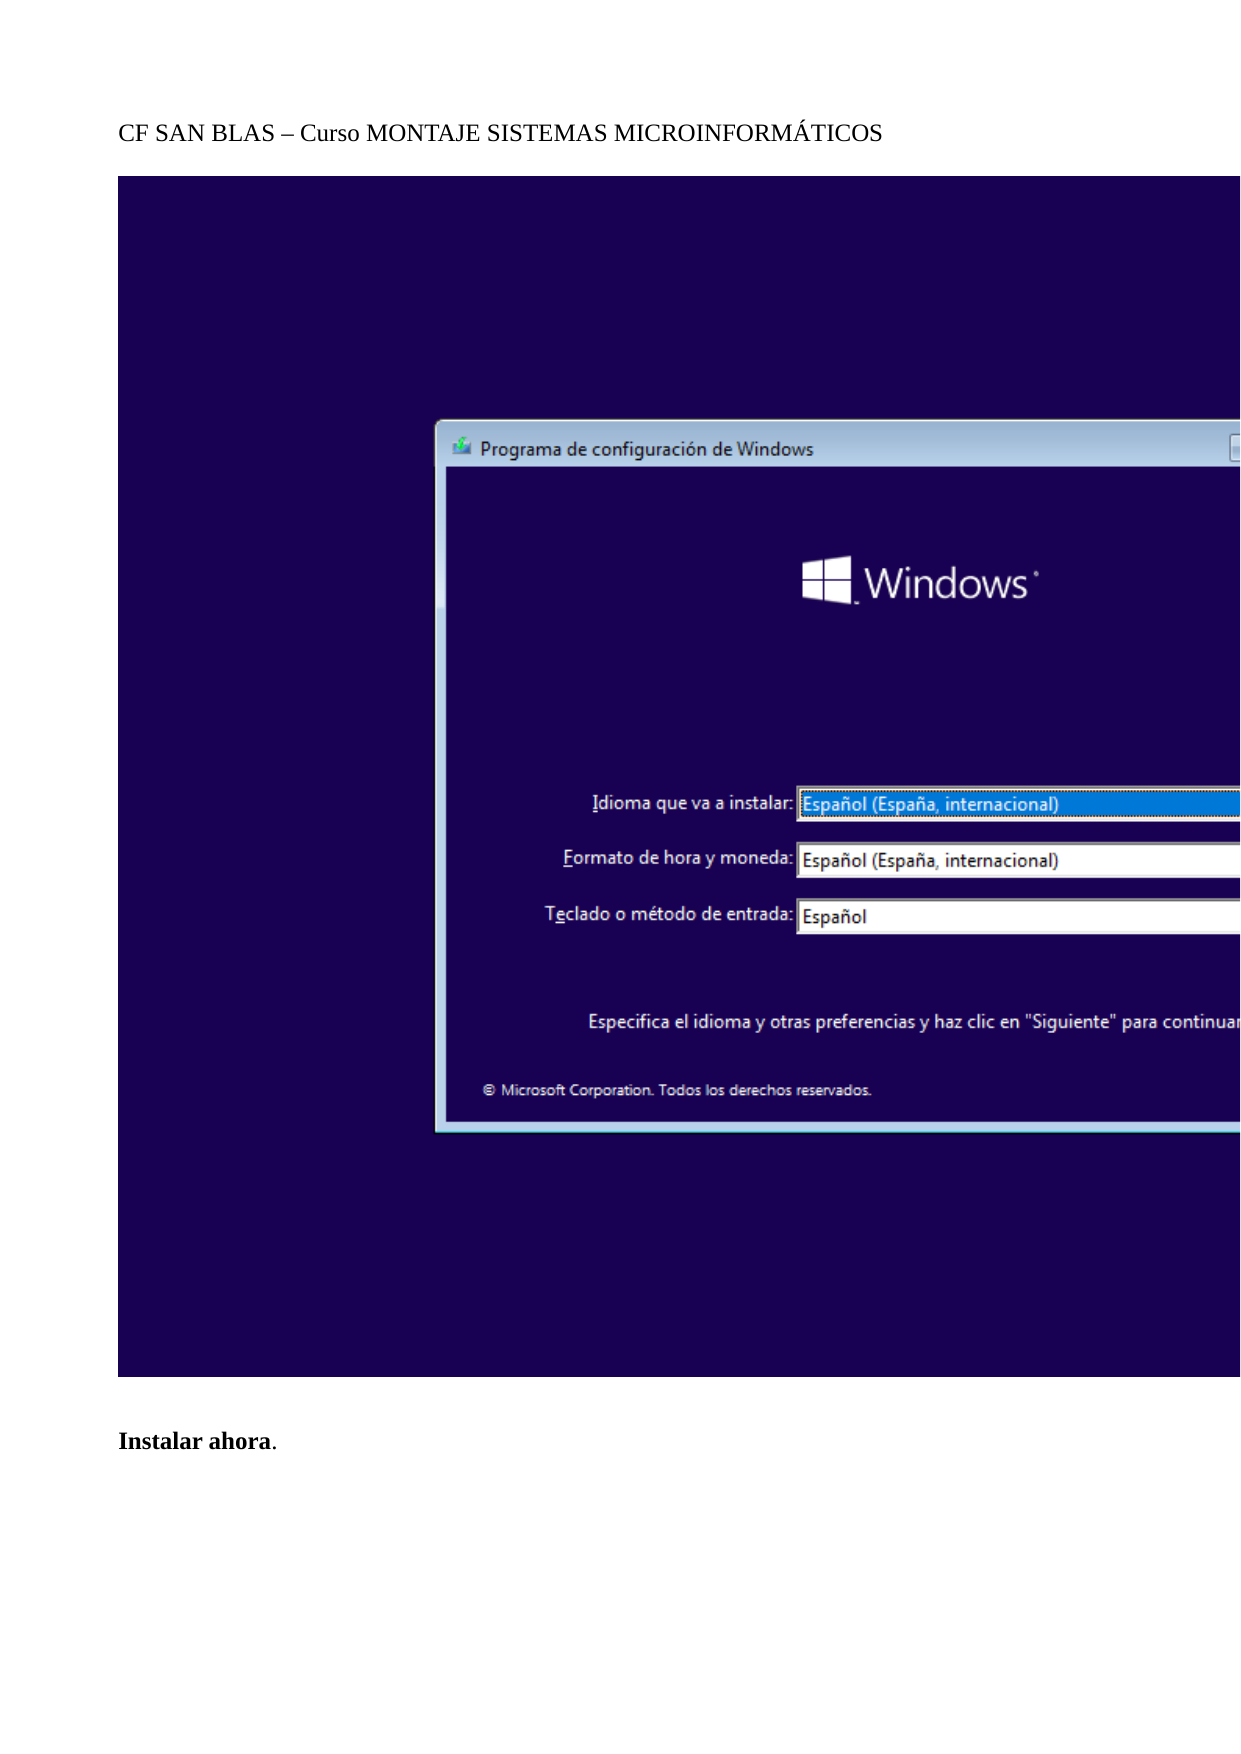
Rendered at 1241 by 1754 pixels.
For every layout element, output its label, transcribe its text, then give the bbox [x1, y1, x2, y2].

picture [118, 176, 1241, 1377]
text Instalar ahora. [118, 1426, 1122, 1455]
